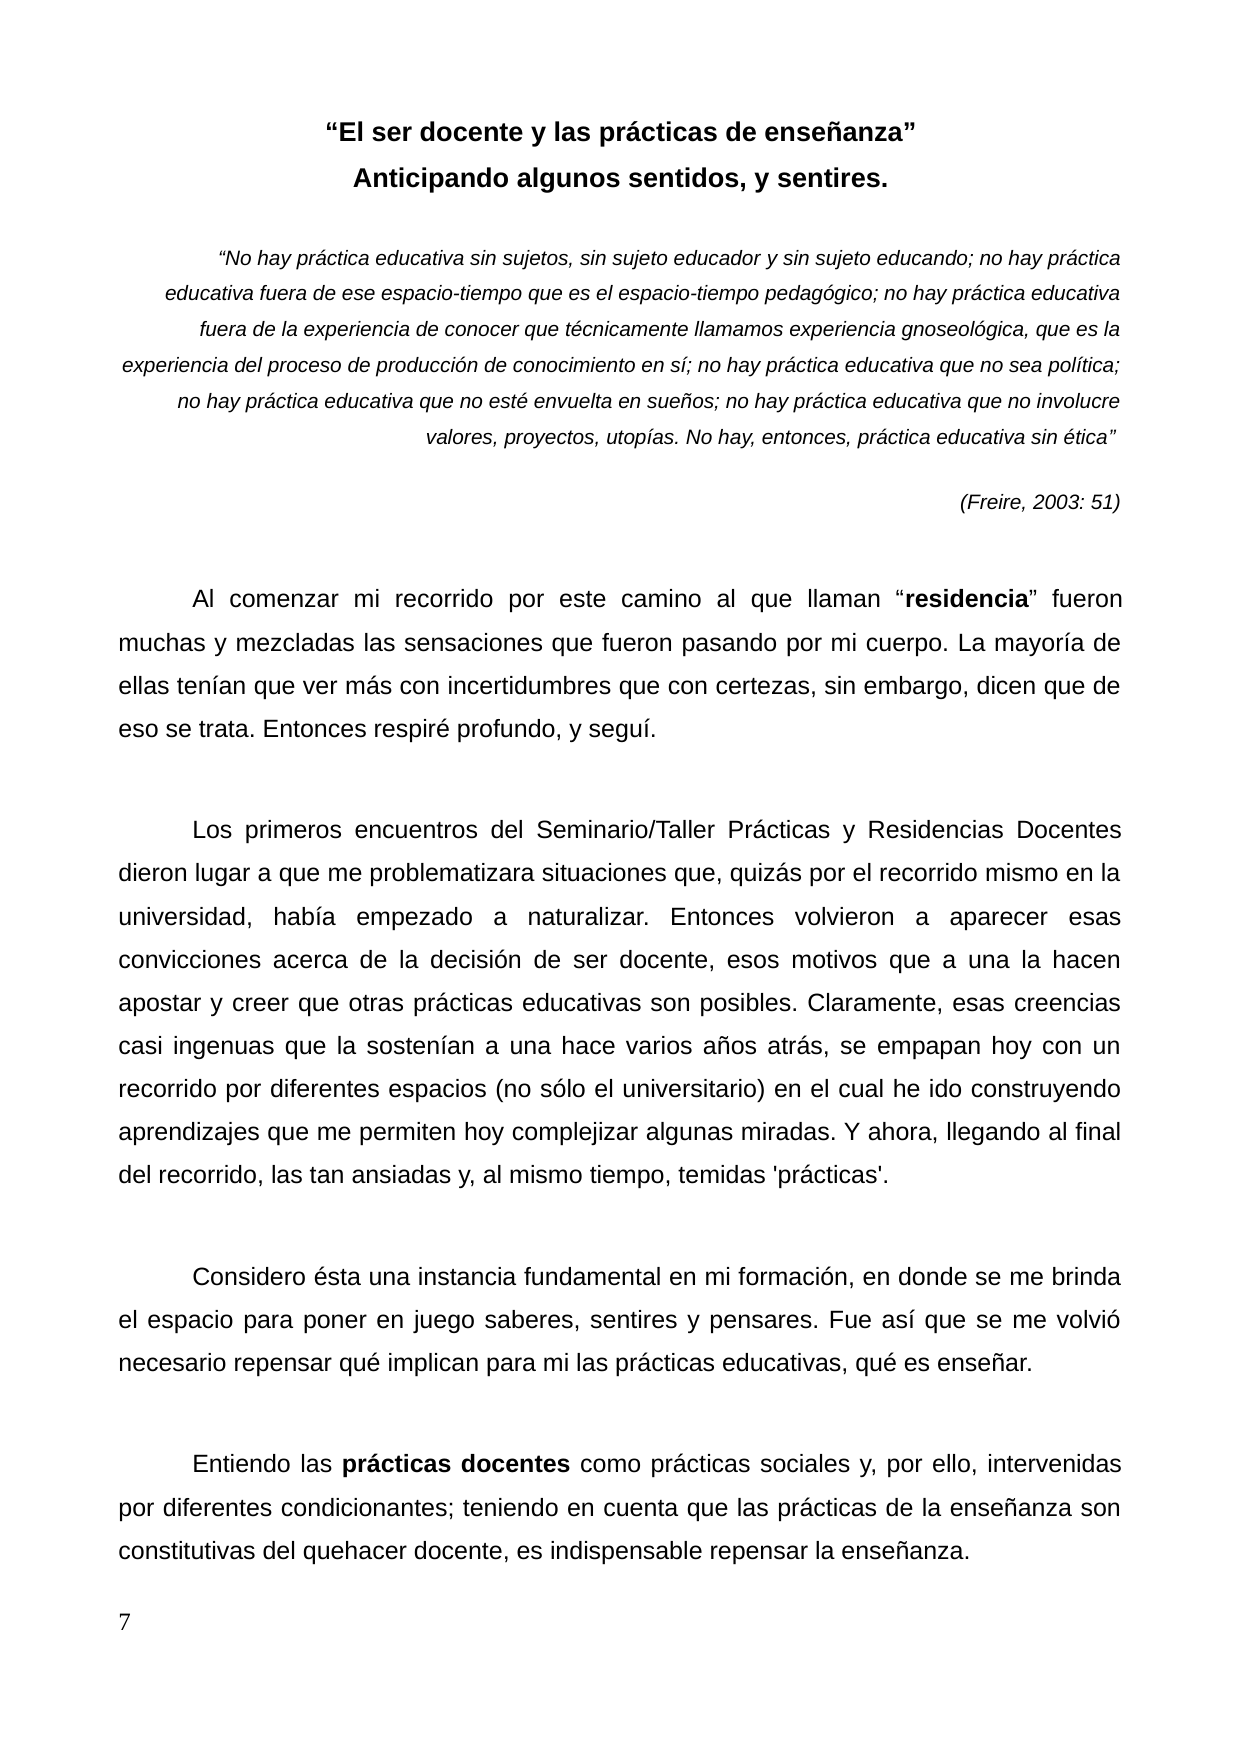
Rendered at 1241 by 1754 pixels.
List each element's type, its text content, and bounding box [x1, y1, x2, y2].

text Anticipando algunos sentidos, y sentires. [118, 162, 1123, 194]
text “No hay práctica educativa sin sujetos, sin sujeto educador y sin sujeto educando; no hay práctica educativa fuera de ese espacio-tiempo que es el espacio-tiempo pedagógico; no hay práctica educativa fuera de la experiencia de conocer que técnicamente llamamos experiencia gnoseológica, que es la experiencia del proceso de producción de conocimiento en sí; no hay práctica educativa que no sea política; no hay práctica educativa que no esté envuelta en sueños; no hay práctica educativa que no involucre valores, proyectos, utopías. No hay, entonces, práctica educativa sin ética” [118, 245, 1123, 449]
text Entiendo las prácticas docentes como prácticas sociales y, por ello, intervenidas por diferentes condicionantes; teniendo en cuenta que las prácticas de la enseñanza son constitutivas del quehacer docente, es indispensable repensar la enseñanza. [118, 1449, 1123, 1564]
text (Freire, 2003: 51) [118, 490, 1123, 514]
text Considero ésta una instancia fundamental en mi formación, en donde se me brinda el espacio para poner en juego saberes, sentires y pensares. Fue así que se me volvió necesario repensar qué implican para mi las prácticas educativas, qué es enseñar. [118, 1262, 1123, 1377]
text “El ser docente y las prácticas de enseñanza” [118, 116, 1123, 147]
text Los primeros encuentros del Seminario/Taller Prácticas y Residencias Docentes dieron lugar a que me problematizara situaciones que, quizás por el recorrido mismo en la universidad, había empezado a naturalizar. Entonces volvieron a aparecer esas convicciones acerca de la decisión de ser docente, esos motivos que a una la hacen apostar y creer que otras prácticas educativas son posibles. Claramente, esas creencias casi ingenuas que la sostenían a una hace varios años atrás, se empapan hoy con un recorrido por diferentes espacios (no sólo el universitario) en el cual he ido construyendo aprendizajes que me permiten hoy complejizar algunas miradas. Y ahora, llegando al final del recorrido, las tan ansiadas y, al mismo tiempo, temidas 'prácticas'. [118, 815, 1123, 1189]
text Al comenzar mi recorrido por este camino al que llaman “residencia” fueron muchas y mezcladas las sensaciones que fueron pasando por mi cuerpo. La mayoría de ellas tenían que ver más con incertidumbres que con certezas, sin embargo, dicen que de eso se trata. Entonces respiré profundo, y seguí. [118, 584, 1123, 742]
